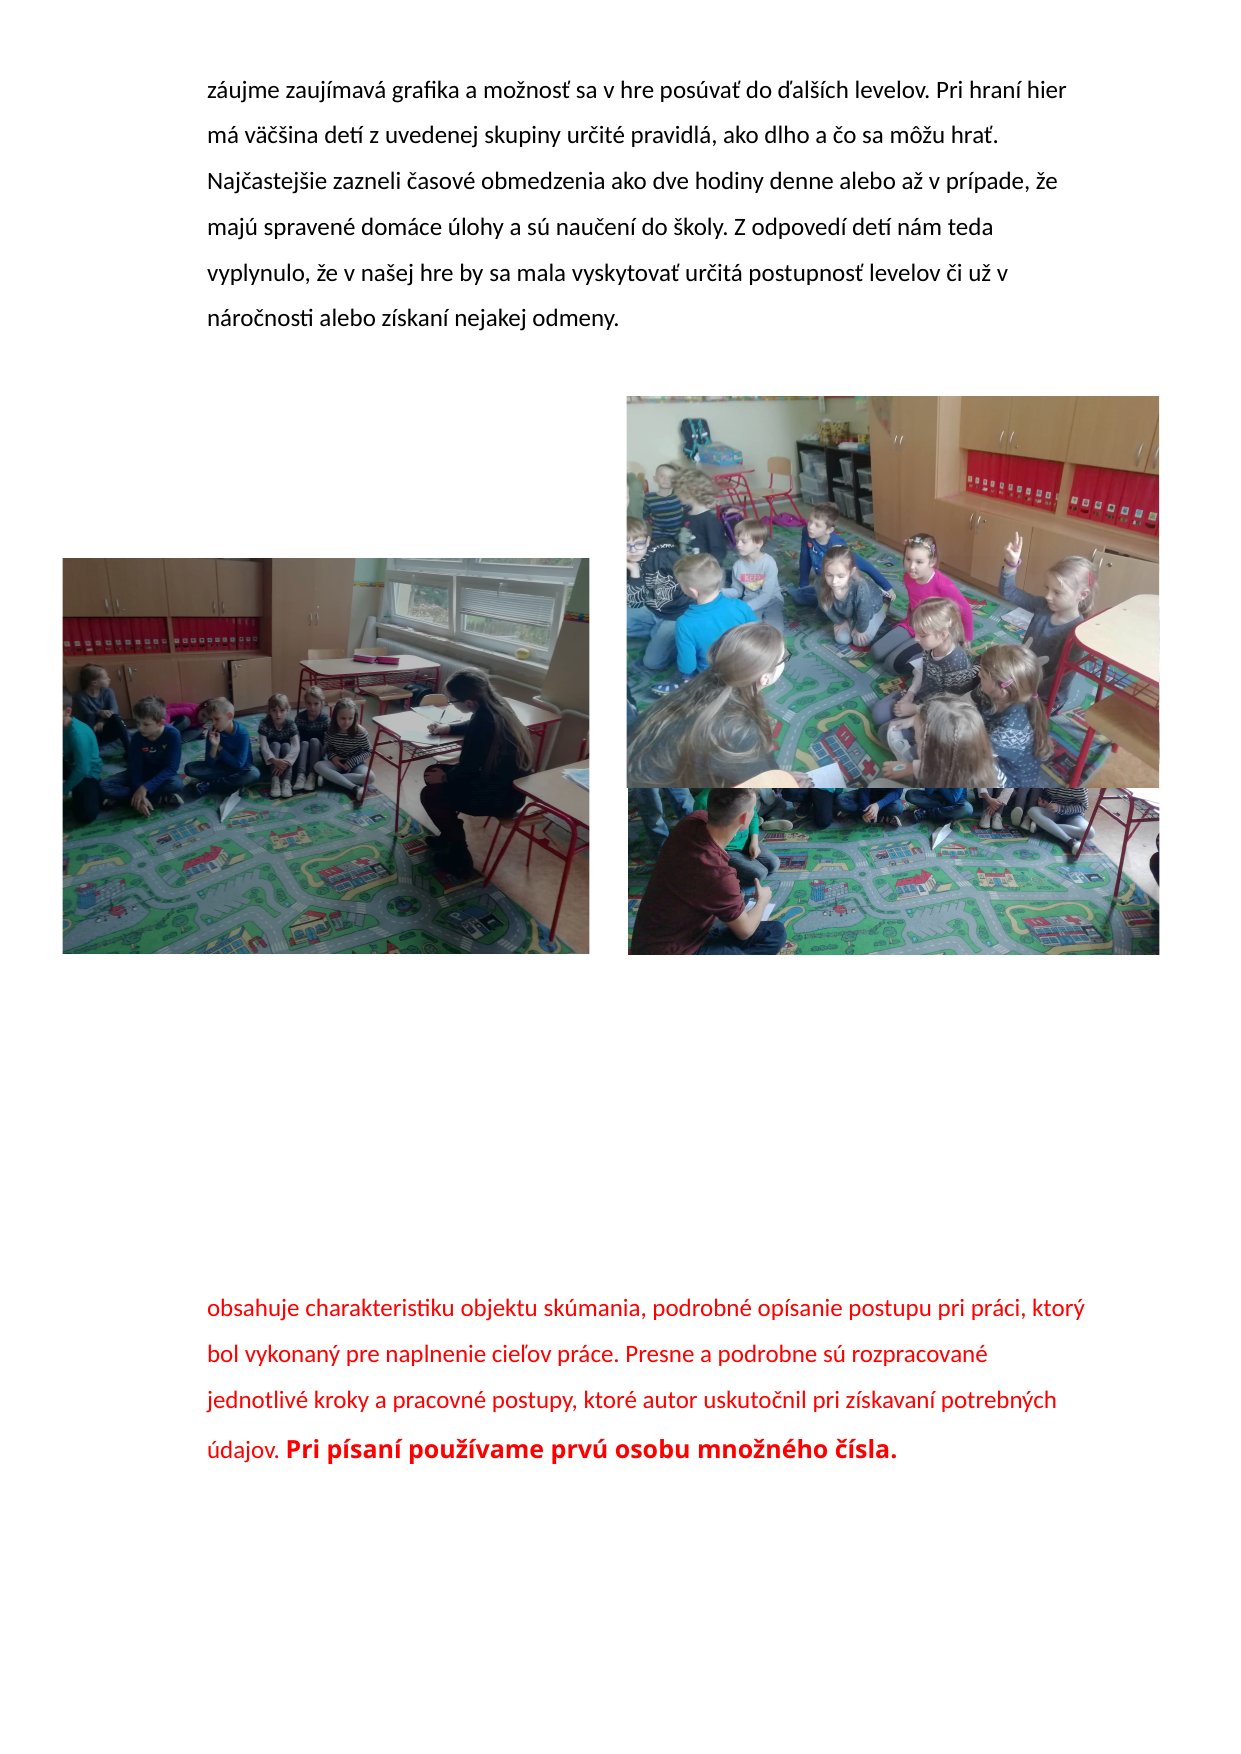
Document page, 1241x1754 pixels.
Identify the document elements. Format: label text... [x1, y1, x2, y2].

text záujme zaujímavá grafika a možnosť sa v hre posúvať do ďalších levelov. Pri hraní hier má väčšina detí z uvedenej skupiny určité pravidlá, ako dlho a čo sa môžu hrať. Najčastejšie zazneli časové obmedzenia ako dve hodiny denne alebo až v prípade, že majú spravené domáce úlohy a sú naučení do školy. Z odpovedí detí nám teda vyplynulo, že v našej hre by sa mala vyskytovať určitá postupnosť levelov či už v náročnosti alebo získaní nejakej odmeny. [207, 74, 1092, 333]
text obsahuje charakteristiku objektu skúmania, podrobné opísanie postupu pri práci, ktorý bol vykonaný pre naplnenie cieľov práce. Presne a podrobne sú rozpracované jednotlivé kroky a pracovné postupy, ktoré autor uskutočnil pri získavaní potrebných údajov. Pri písaní používame prvú osobu množného čísla. [207, 1293, 1092, 1466]
